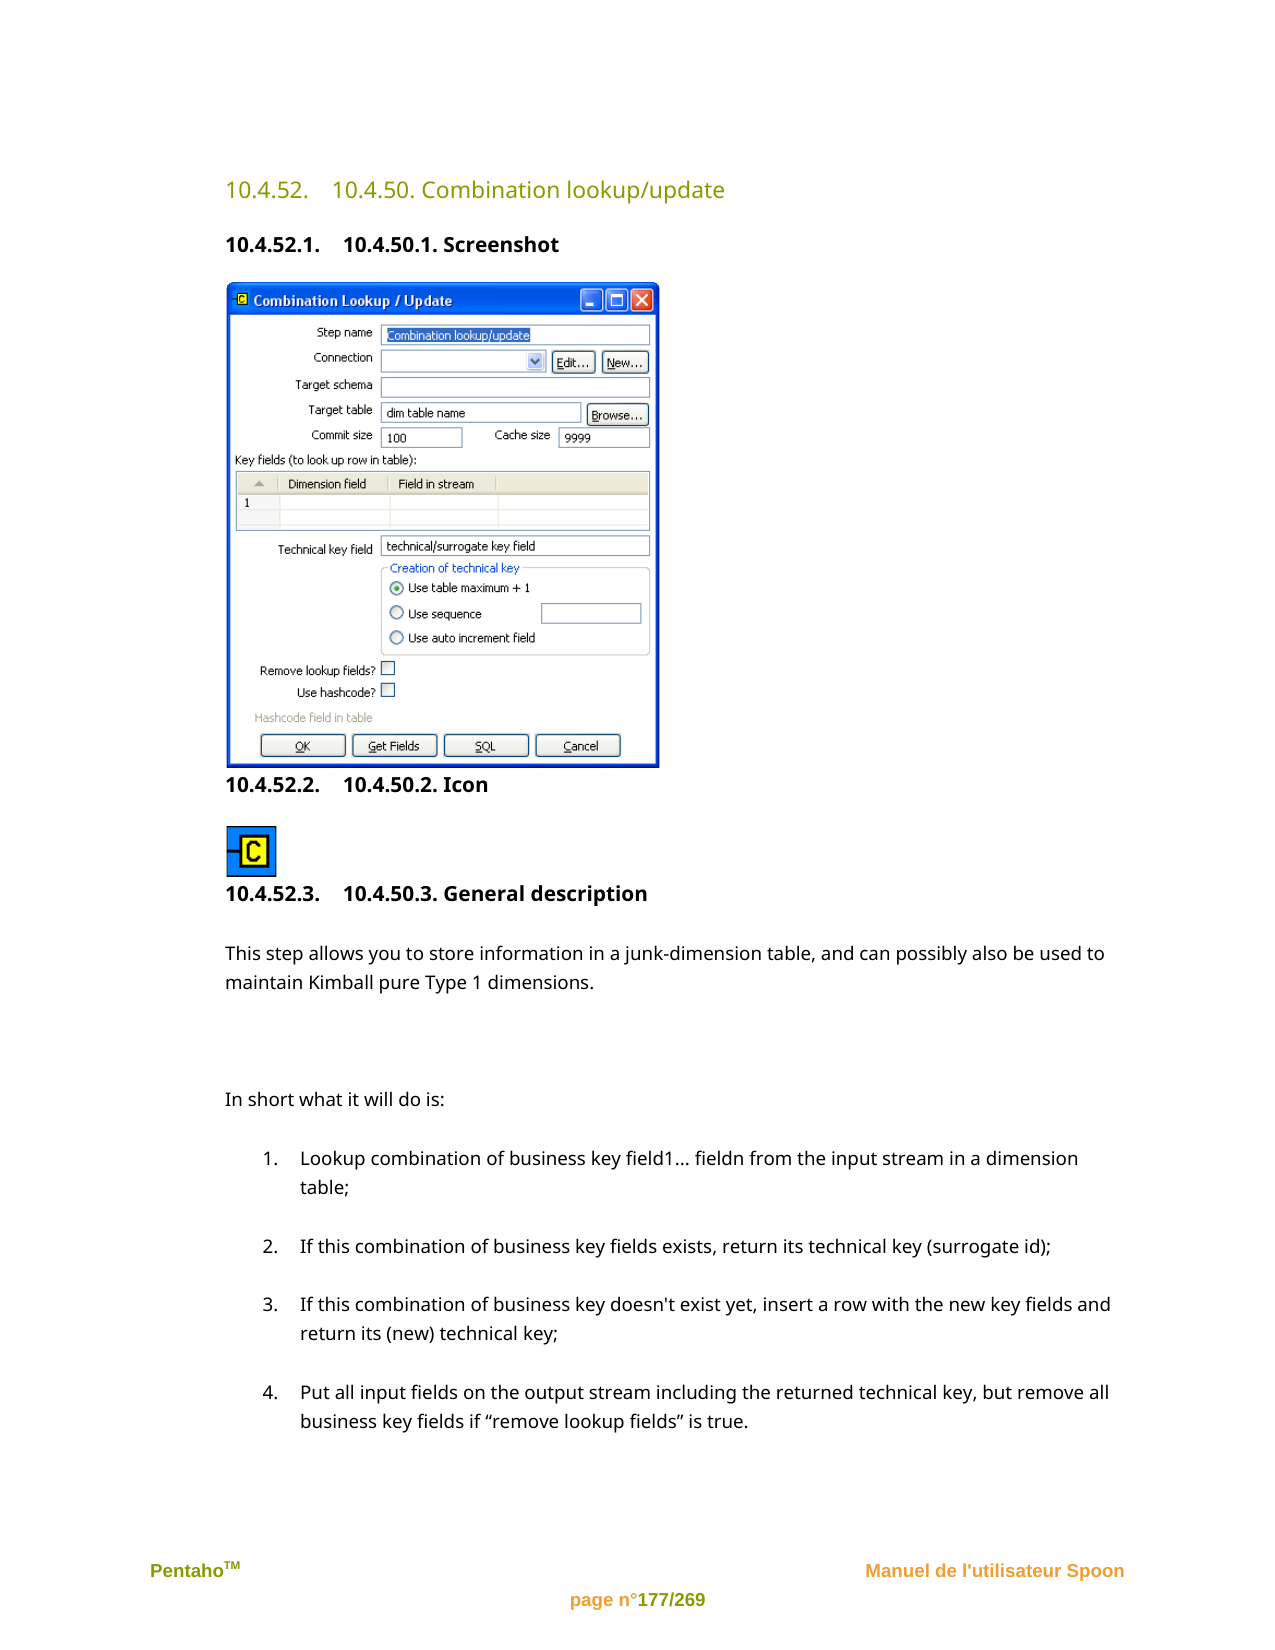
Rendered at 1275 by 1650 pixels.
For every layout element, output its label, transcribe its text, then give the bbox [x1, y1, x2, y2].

subtitle 10.4.50.3. General description [225, 823, 1125, 907]
text This step allows you to store information in a junk-dimension table, and can possibly also be used to maintain Kimball pure Type 1 dimensions. [225, 937, 1125, 995]
subtitle 10.4.50.1. Screenshot [225, 229, 1125, 258]
list If this combination of business key doesn't exist yet, insert a row with the new key fields and return its (new) technical key; [262, 1288, 1125, 1347]
list Put all input fields on the output stream including the returned technical key, but remove all business key fields if “remove lookup fields” is true. [262, 1376, 1125, 1434]
subtitle 10.4.50.2. Icon [225, 768, 1125, 798]
list Lookup combination of business key field1... fieldn from the input stream in a dimension table; [262, 1142, 1125, 1200]
picture [226, 282, 660, 768]
picture [226, 826, 277, 877]
list If this combination of business key fields exists, return its technical key (surrogate id); [262, 1230, 1125, 1259]
text In short what it will do is: [225, 1083, 1125, 1112]
subtitle 10.4.50. Combination lookup/update [225, 175, 1125, 204]
